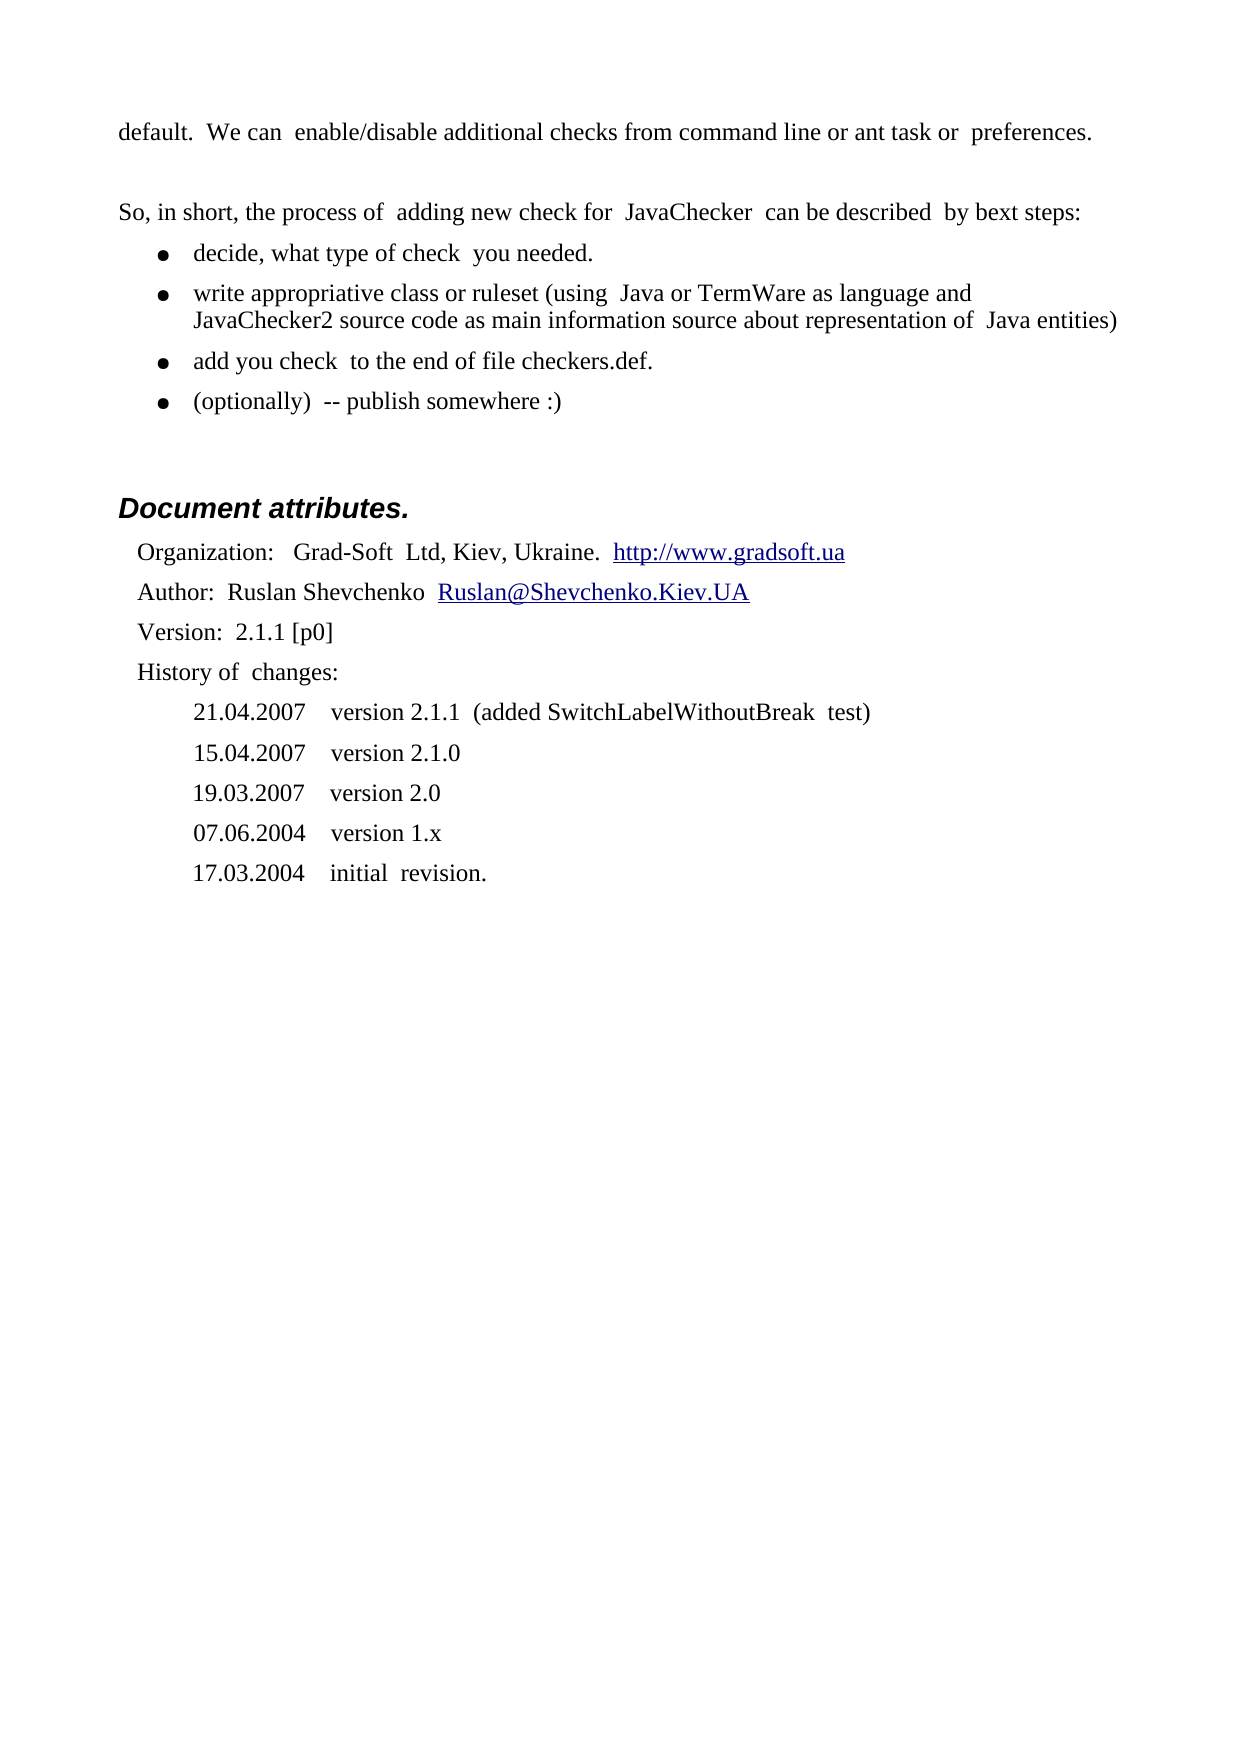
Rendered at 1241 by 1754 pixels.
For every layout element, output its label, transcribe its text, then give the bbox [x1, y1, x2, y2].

subtitle Document attributes. [118, 492, 1122, 525]
text 19.03.2007 version 2.0 [118, 779, 1122, 807]
text 15.04.2007 version 2.1.0 [118, 739, 1122, 766]
text 17.03.2004 initial revision. [118, 859, 1122, 887]
text Organization: Grad-Soft Ltd, Kiev, Ukraine. http://www.gradsoft.ua [118, 538, 1122, 565]
list (optionally) -- publish somewhere :) [156, 387, 1122, 415]
text 07.06.2004 version 1.x [118, 819, 1122, 847]
text 21.04.2007 version 2.1.1 (added SwitchLabelWithoutBreak test) [118, 698, 1122, 726]
list write appropriative class or ruleset (using Java or TermWare as language and JavaChecker2 source code as main information source about representation of Java entities) [156, 279, 1122, 334]
text History of changes: [118, 658, 1122, 686]
text default. We can enable/disable additional checks from command line or ant task or preferences. [118, 118, 1122, 146]
text Author: Ruslan Shevchenko Ruslan@Shevchenko.Kiev.UA [118, 578, 1122, 606]
text So, in short, the process of adding new check for JavaChecker can be described by bext steps: [118, 198, 1122, 226]
text Version: 2.1.1 [p0] [118, 618, 1122, 646]
list add you check to the end of file checkers.def. [156, 347, 1122, 374]
list decide, what type of check you needed. [156, 239, 1122, 266]
